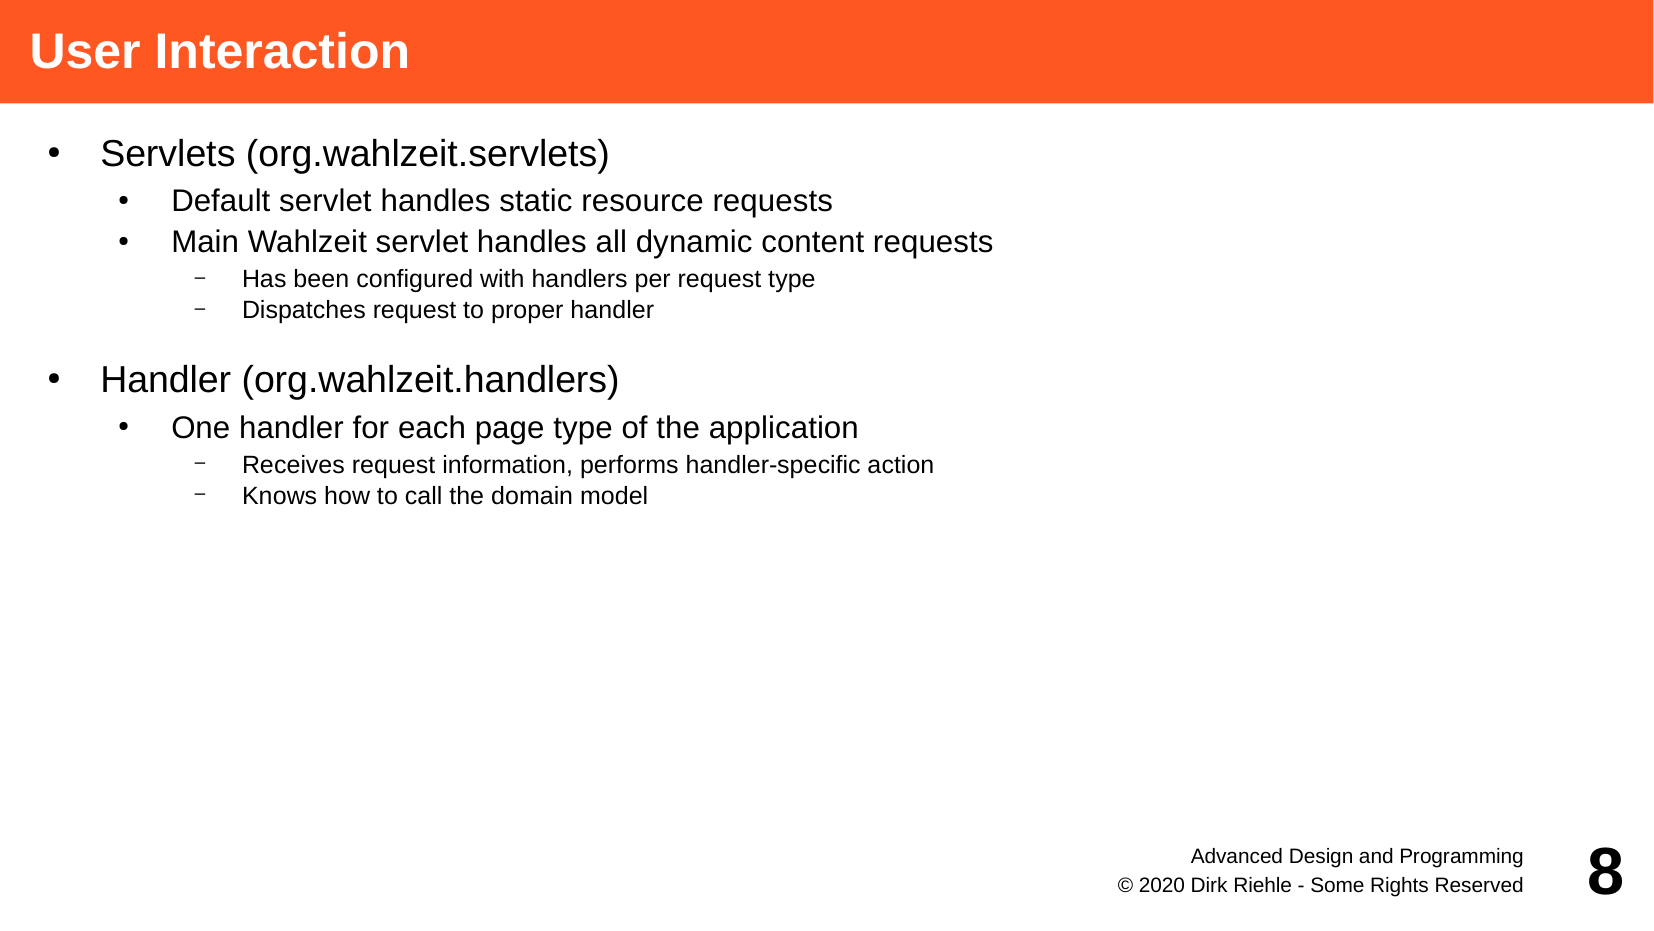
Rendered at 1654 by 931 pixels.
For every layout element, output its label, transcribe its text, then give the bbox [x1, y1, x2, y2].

list Servlets (org.wahlzeit.servlets) Default servlet handles static resource requests Main Wahlzeit servlet handles all dynamic content requests Has been configured with handlers per request type Dispatches request to proper handler Handler (org.wahlzeit.handlers) One handler for each page type of the application Receives request information, performs handler-specific action Knows how to call the domain model [29, 132, 1625, 813]
title User Interaction [0, 0, 1654, 104]
